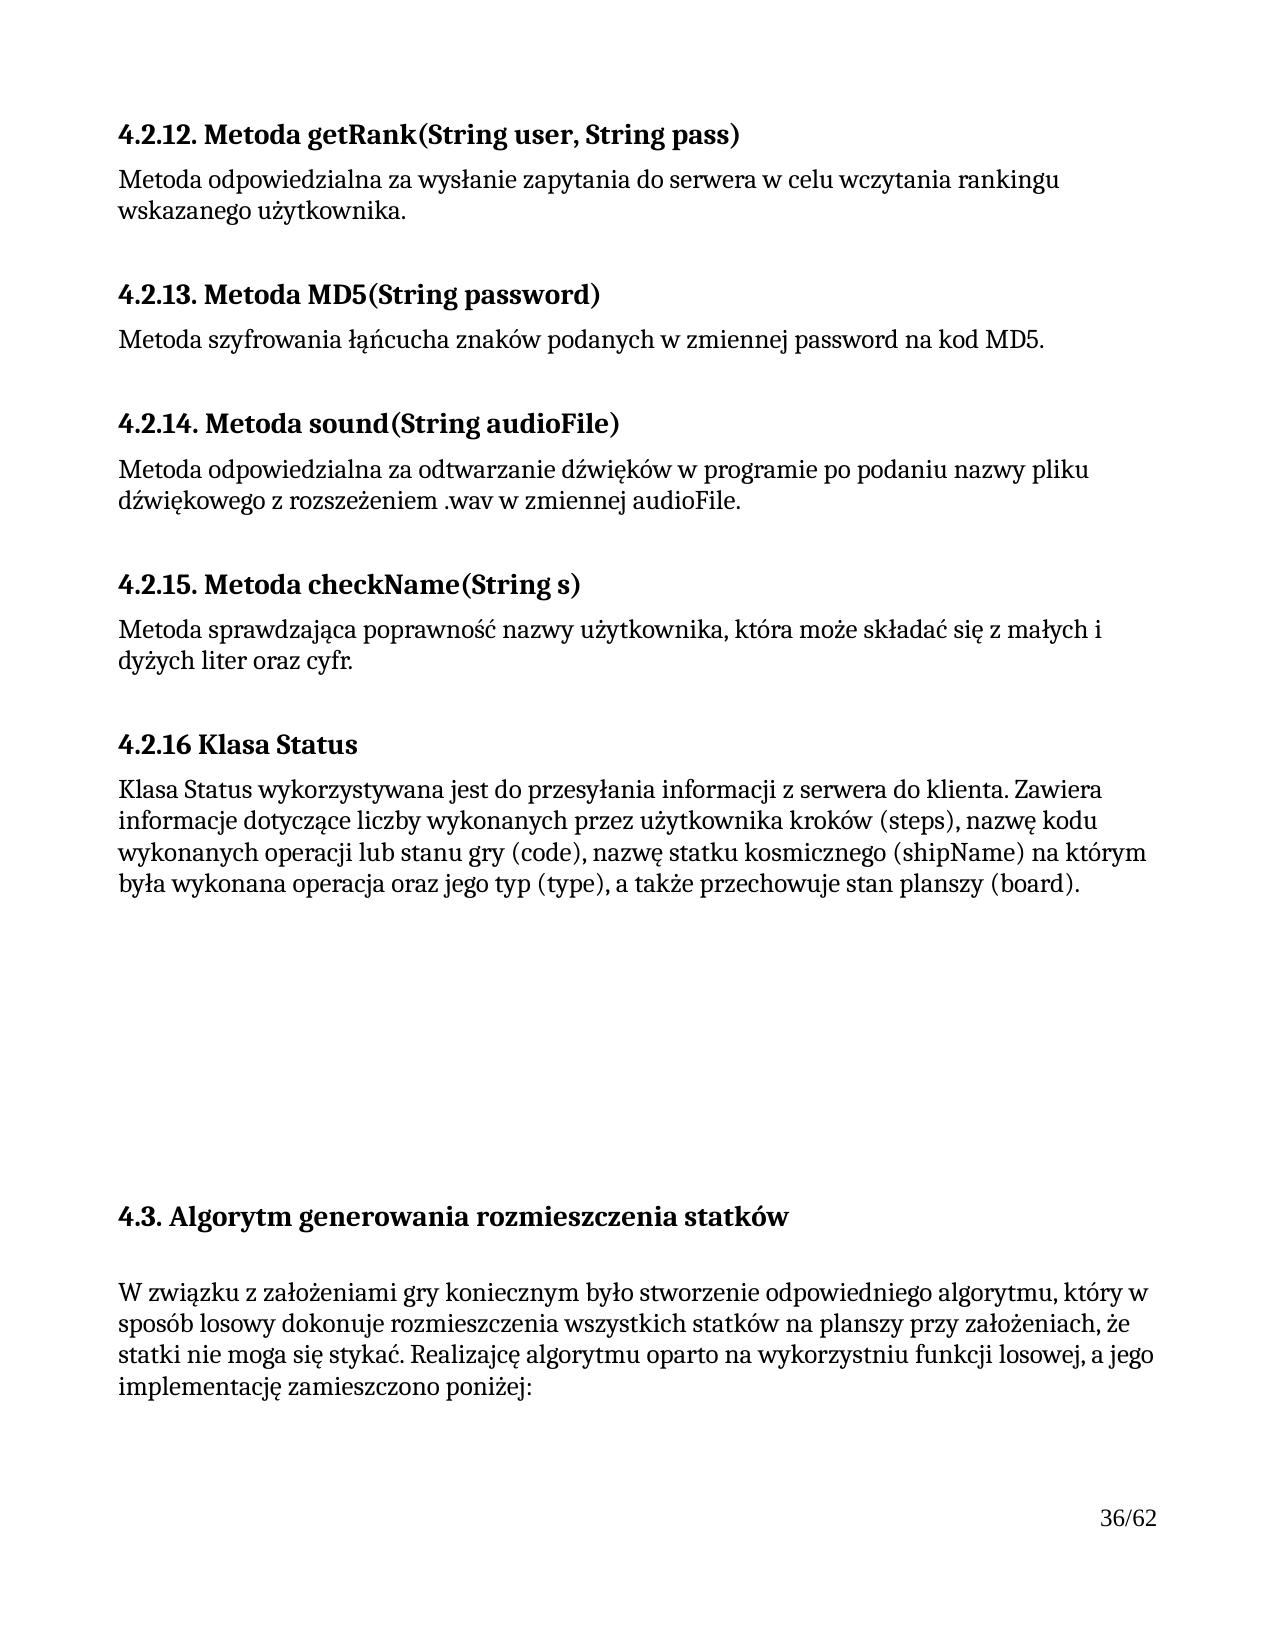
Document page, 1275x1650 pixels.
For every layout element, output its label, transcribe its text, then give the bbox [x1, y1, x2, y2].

subtitle 4.2.16 Klasa Status [118, 728, 1157, 762]
subtitle 4.2.15. Metoda checkName(String s) [118, 568, 1157, 601]
text Metoda odpowiedzialna za wysłanie zapytania do serwera w celu wczytania rankingu wskazanego użytkownika. [118, 164, 1157, 226]
subtitle 4.3. Algorytm generowania rozmieszczenia statków [118, 1200, 1157, 1233]
subtitle 4.2.14. Metoda sound(String audioFile) [118, 408, 1157, 441]
subtitle 4.2.12. Metoda getRank(String user, String pass) [118, 118, 1157, 152]
subtitle 4.2.13. Metoda MD5(String password) [118, 278, 1157, 312]
text Metoda sprawdzająca poprawność nazwy użytkownika, która może składać się z małych i dyżych liter oraz cyfr. [118, 614, 1157, 676]
text Metoda szyfrowania łąńcucha znaków podanych w zmiennej password na kod MD5. [118, 324, 1157, 356]
text Metoda odpowiedzialna za odtwarzanie dźwięków w programie po podaniu nazwy pliku dźwiękowego z rozszeżeniem .wav w zmiennej audioFile. [118, 454, 1157, 516]
text W związku z założeniami gry koniecznym było stworzenie odpowiedniego algorytmu, który w sposób losowy dokonuje rozmieszczenia wszystkich statków na planszy przy założeniach, że statki nie moga się stykać. Realizajcę algorytmu oparto na wykorzystniu funkcji losowej, a jego implementację zamieszczono poniżej: [118, 1277, 1157, 1402]
text Klasa Status wykorzystywana jest do przesyłania informacji z serwera do klienta. Zawiera informacje dotyczące liczby wykonanych przez użytkownika kroków (steps), nazwę kodu wykonanych operacji lub stanu gry (code), nazwę statku kosmicznego (shipName) na którym była wykonana operacja oraz jego typ (type), a także przechowuje stan planszy (board). [118, 774, 1157, 899]
